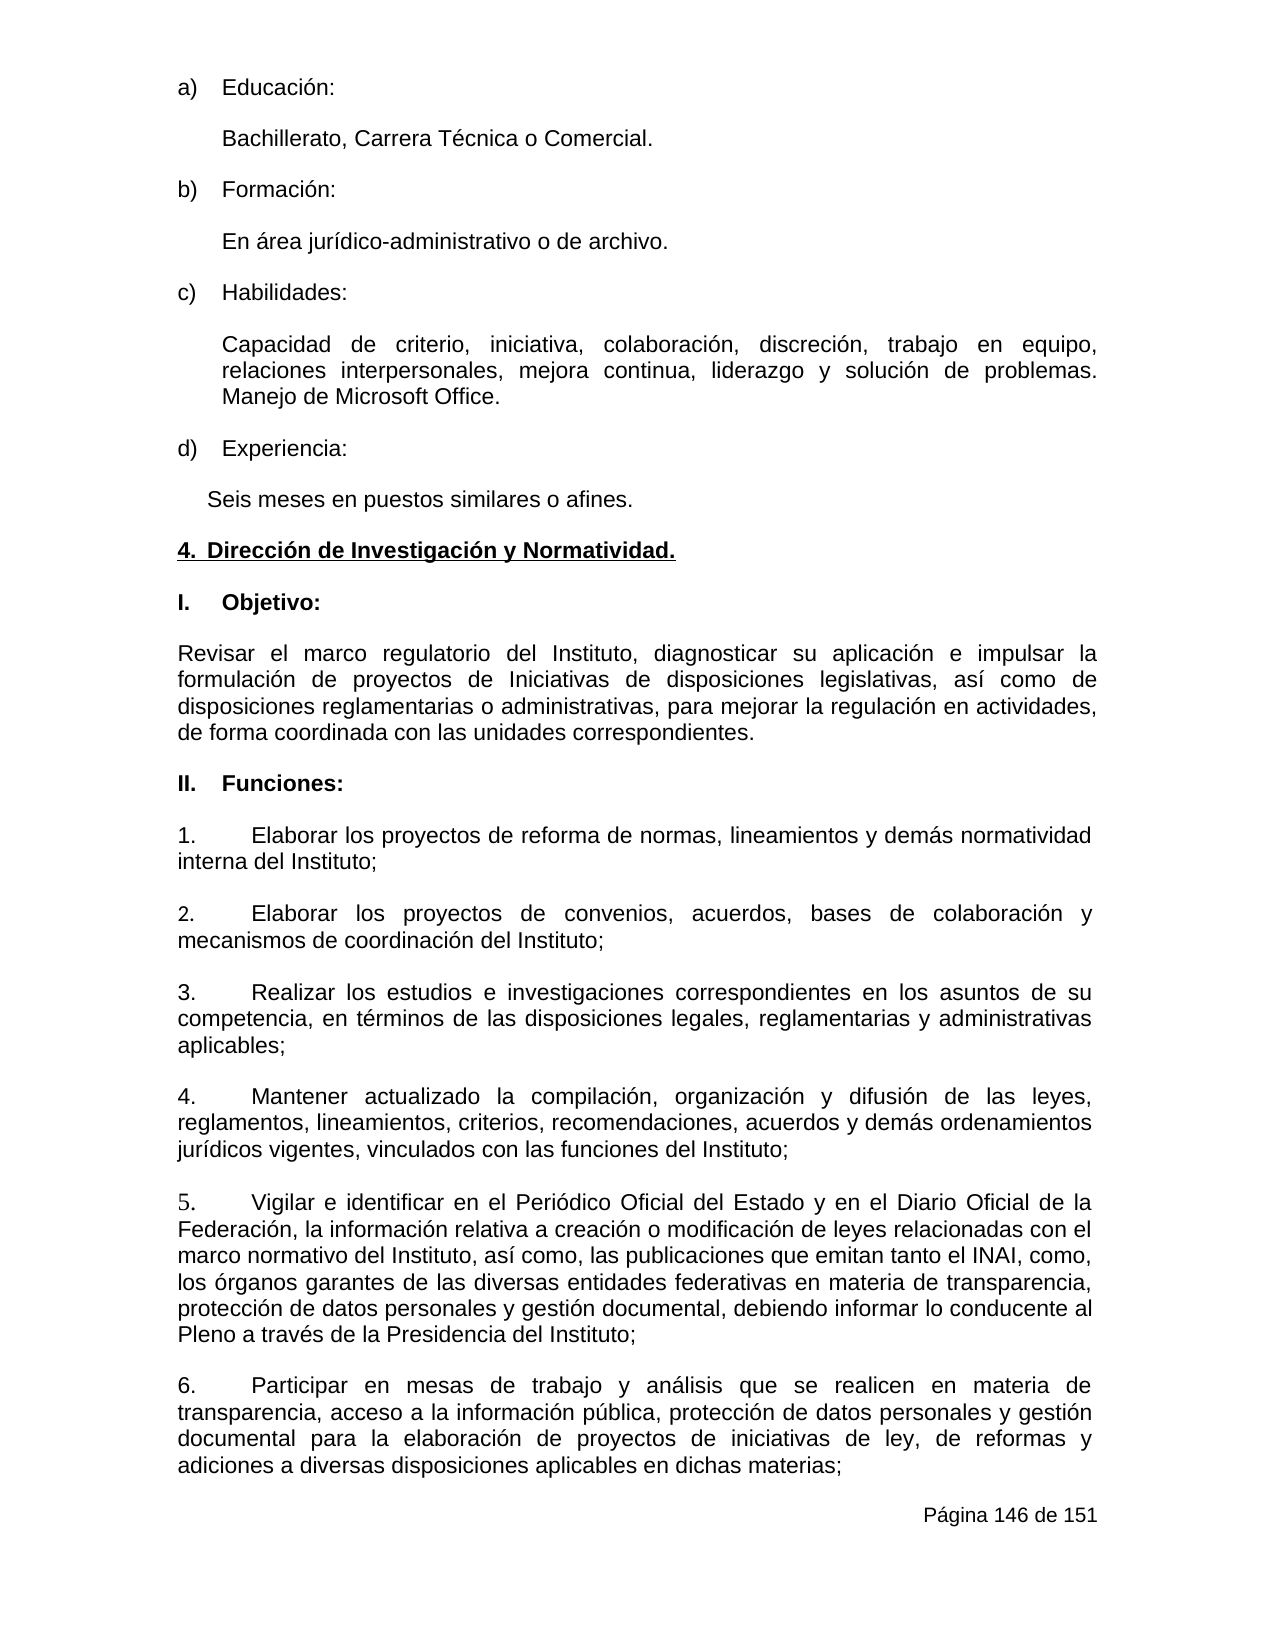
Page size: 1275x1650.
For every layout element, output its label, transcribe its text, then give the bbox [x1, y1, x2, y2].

list Funciones: [177, 770, 1098, 797]
text I. Objetivo: [177, 589, 1098, 615]
text b) Formación: [177, 176, 1098, 203]
text Bachillerato, Carrera Técnica o Comercial. [222, 125, 1098, 151]
list Mantener actualizado la compilación, organización y difusión de las leyes, reglamentos, lineamientos, criterios, recomendaciones, acuerdos y demás ordenamientos jurídicos vigentes, vinculados con las funciones del Instituto; [177, 1083, 1093, 1162]
text d) Experiencia: [177, 434, 1098, 461]
list Elaborar los proyectos de reforma de normas, lineamientos y demás normatividad interna del Instituto; [177, 822, 1093, 874]
list Participar en mesas de trabajo y análisis que se realicen en materia de transparencia, acceso a la información pública, protección de datos personales y gestión documental para la elaboración de proyectos de iniciativas de ley, de reformas y adiciones a diversas disposiciones aplicables en dichas materias; [177, 1372, 1093, 1478]
list Realizar los estudios e investigaciones correspondientes en los asuntos de su competencia, en términos de las disposiciones legales, reglamentarias y administrativas aplicables; [177, 979, 1093, 1058]
text c) Habilidades: [177, 279, 1098, 306]
text Capacidad de criterio, iniciativa, colaboración, discreción, trabajo en equipo, relaciones interpersonales, mejora continua, liderazgo y solución de problemas. Manejo de Microsoft Office. [222, 331, 1098, 409]
text 4. Dirección de Investigación y Normatividad. [177, 537, 1098, 564]
text Seis meses en puestos similares o afines. [207, 486, 1098, 512]
text Revisar el marco regulatorio del Instituto, diagnosticar su aplicación e impulsar la formulación de proyectos de Iniciativas de disposiciones legislativas, así como de disposiciones reglamentarias o administrativas, para mejorar la regulación en actividades, de forma coordinada con las unidades correspondientes. [177, 640, 1098, 745]
text a) Educación: [177, 74, 1098, 100]
list Vigilar e identificar en el Periódico Oficial del Estado y en el Diario Oficial de la Federación, la información relativa a creación o modificación de leyes relacionadas con el marco normativo del Instituto, así como, las publicaciones que emitan tanto el INAI, como, los órganos garantes de las diversas entidades federativas en materia de transparencia, protección de datos personales y gestión documental, debiendo informar lo conducente al Pleno a través de la Presidencia del Instituto; [177, 1187, 1093, 1347]
text En área jurídico-administrativo o de archivo. [222, 228, 1098, 254]
list Elaborar los proyectos de convenios, acuerdos, bases de colaboración y mecanismos de coordinación del Instituto; [177, 899, 1093, 954]
